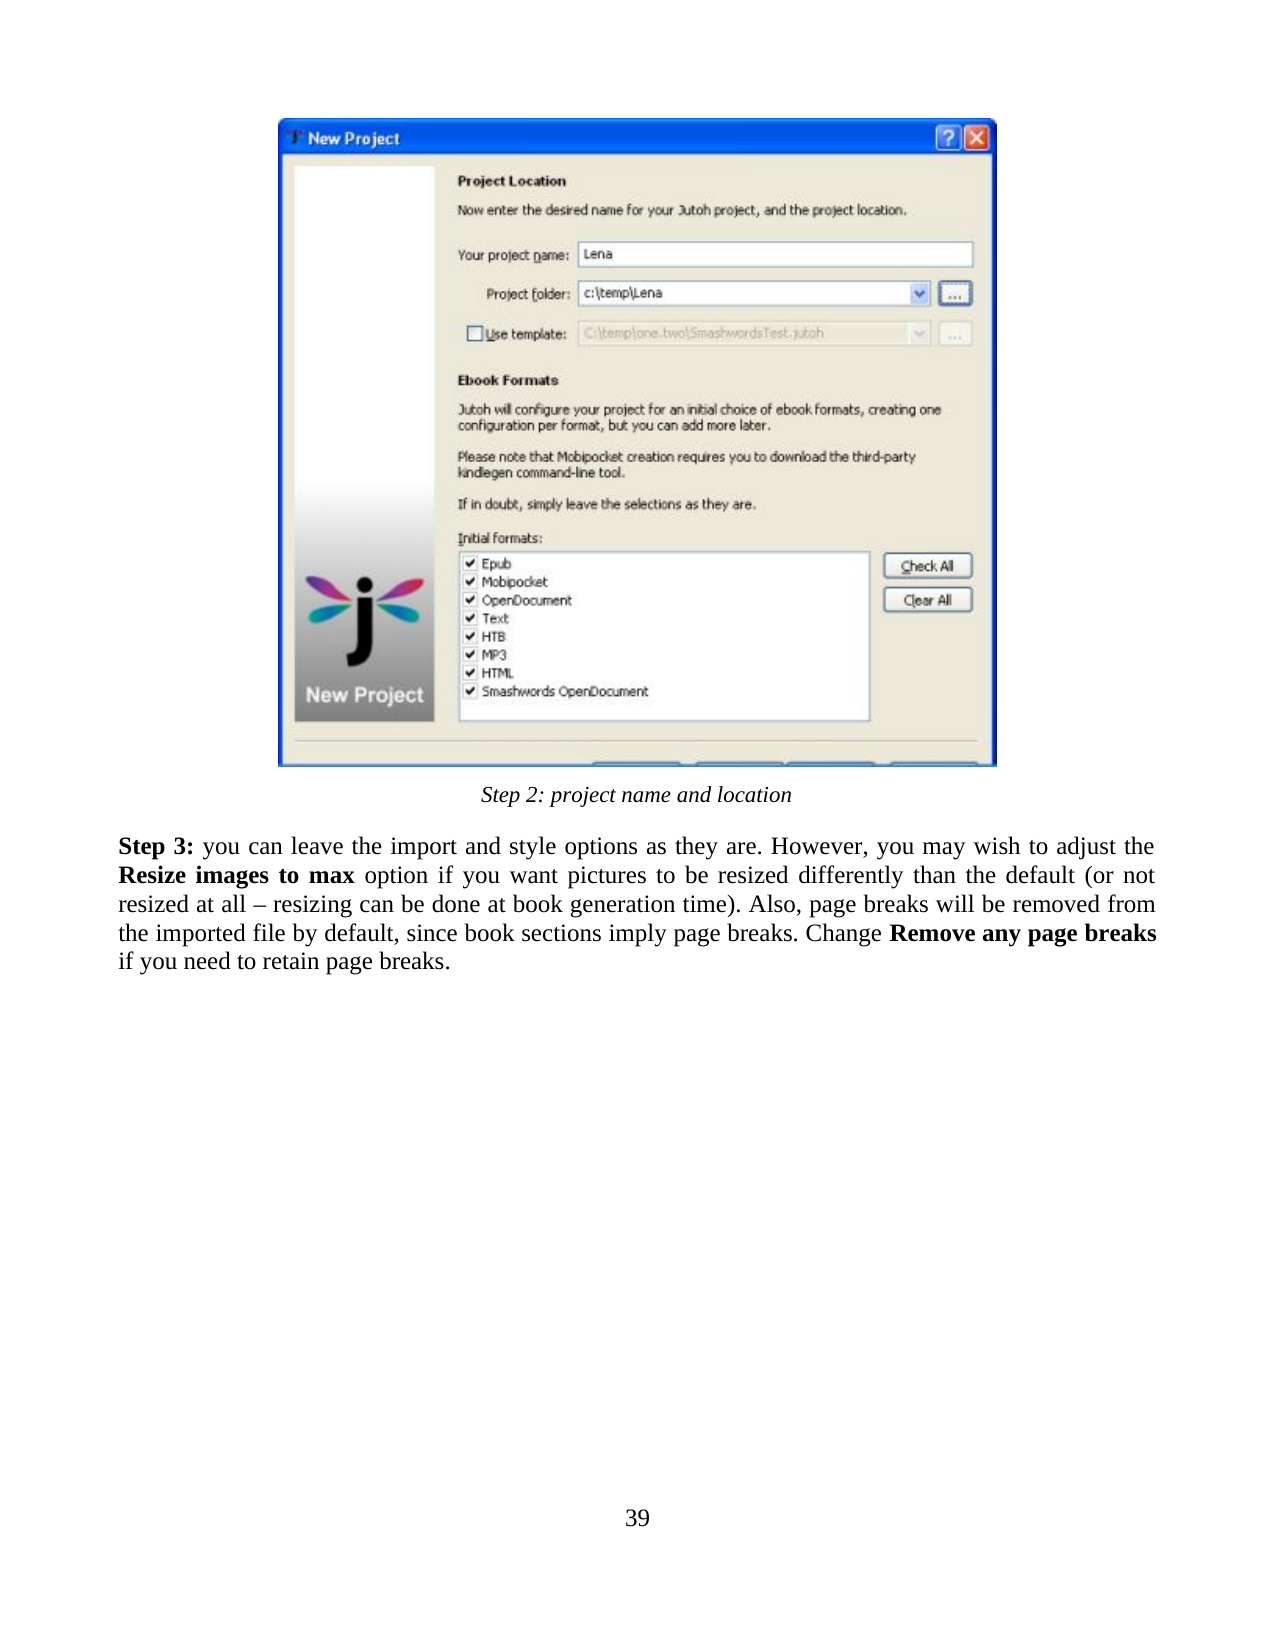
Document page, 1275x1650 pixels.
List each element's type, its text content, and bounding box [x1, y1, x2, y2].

text Step 3: you can leave the import and style options as they are. However, you may wish to adjust the Resize images to max option if you want pictures to be resized differently than the default (or not resized at all – resizing can be done at book generation time). Also, page breaks will be removed from the imported file by default, since book sections imply page breaks. Change Remove any page breaks if you need to retain page breaks. [118, 831, 1157, 975]
text Step 2: project name and location [118, 781, 1157, 808]
picture [278, 118, 997, 767]
